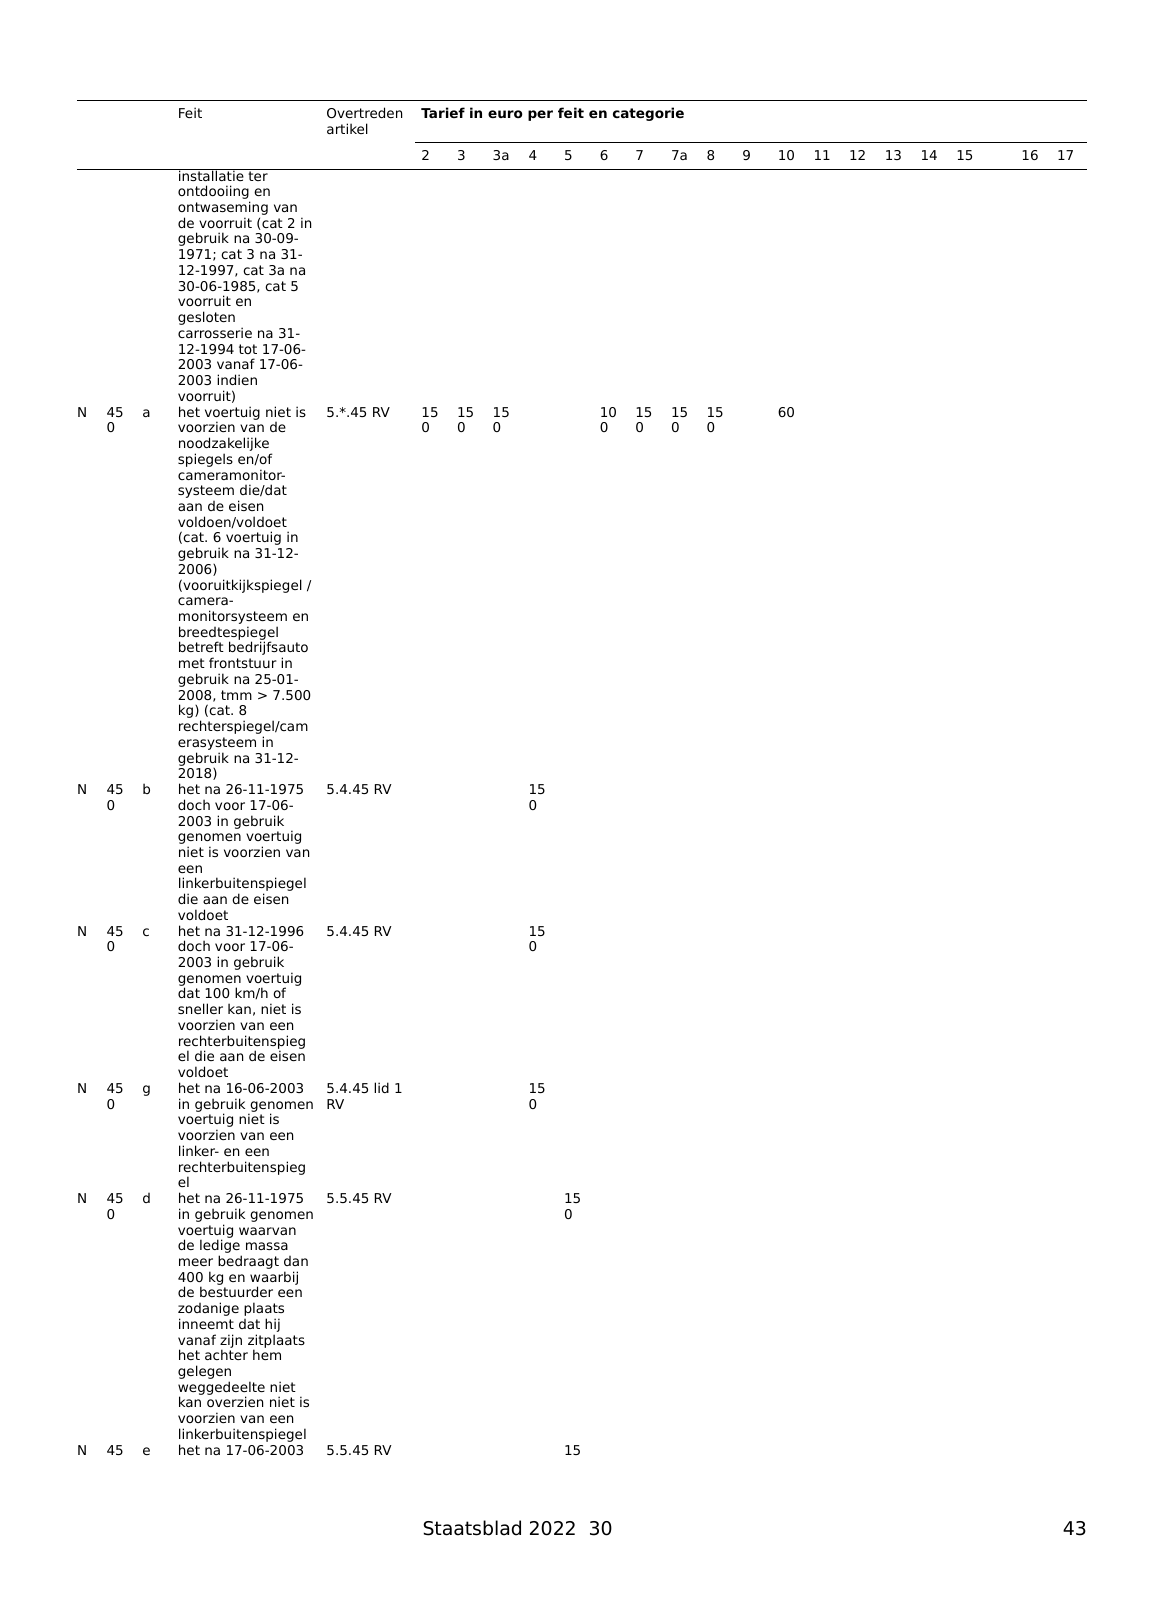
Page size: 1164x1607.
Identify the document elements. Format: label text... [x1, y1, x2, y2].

table_cell [522, 404, 558, 782]
table_cell 5.4.45 RV [320, 782, 415, 923]
table_cell [808, 1191, 843, 1442]
table_cell [914, 924, 950, 1081]
table_cell [1015, 924, 1051, 1081]
table_cell [558, 404, 593, 782]
table_cell 150 [522, 1081, 558, 1191]
table_cell [914, 1191, 950, 1442]
table_header Feit [172, 101, 320, 142]
table_cell [879, 1081, 914, 1191]
table_cell 450 [101, 1191, 136, 1442]
table_cell [487, 782, 522, 923]
table_cell 13 [879, 143, 914, 168]
table_cell a [136, 404, 172, 782]
table_cell [772, 782, 807, 923]
table_cell [1015, 170, 1051, 404]
table_cell [522, 170, 558, 404]
table_cell [808, 782, 843, 923]
table_cell 15 [558, 1443, 593, 1458]
table_cell [1051, 404, 1087, 782]
table_cell [665, 782, 701, 923]
table_cell [320, 170, 415, 404]
table_cell [629, 924, 665, 1081]
table_cell [843, 170, 879, 404]
table_cell [77, 142, 101, 168]
table_cell N [77, 1191, 101, 1442]
table_cell [415, 170, 451, 404]
table_cell 11 [808, 143, 843, 168]
table_cell [487, 1191, 522, 1442]
table_cell installatie ter ontdooiing en ontwaseming van de voorruit (cat 2 in gebruik na 30-09-1971; cat 3 na 31-12-1997, cat 3a na 30-06-1985, cat 5 voorruit en gesloten carrosserie na 31-12-1994 tot 17-06-2003 vanaf 17-06-2003 indien voorruit) [172, 170, 320, 404]
table_cell [487, 1081, 522, 1191]
table_cell [415, 1081, 451, 1191]
table_cell [101, 142, 136, 168]
table_cell [594, 1081, 629, 1191]
table_cell [487, 170, 522, 404]
table_cell [808, 170, 843, 404]
table_cell [1051, 170, 1087, 404]
table_cell [879, 1443, 914, 1458]
table_cell [665, 170, 701, 404]
table_cell [950, 404, 1015, 782]
table_cell [629, 170, 665, 404]
table_cell [736, 782, 772, 923]
table_cell 5.4.45 lid 1 RV [320, 1081, 415, 1191]
table_cell [558, 1081, 593, 1191]
table_cell [843, 404, 879, 782]
table_cell 5.4.45 RV [320, 924, 415, 1081]
table_cell [77, 170, 101, 404]
table_cell d [136, 1191, 172, 1442]
table_cell [843, 782, 879, 923]
table_cell [451, 924, 487, 1081]
table_cell [594, 782, 629, 923]
table_cell het na 17-06-2003 [172, 1443, 320, 1458]
table_cell [914, 1443, 950, 1458]
table_cell [879, 404, 914, 782]
table_cell het na 16-06-2003 in gebruik genomen voertuig niet is voorzien van een linker- en een rechterbuitenspiegel [172, 1081, 320, 1191]
table_cell 150 [522, 924, 558, 1081]
table_cell 7a [665, 143, 701, 168]
table_cell [914, 404, 950, 782]
table_cell [451, 1191, 487, 1442]
table_cell 6 [594, 143, 629, 168]
table_cell [950, 1443, 1015, 1458]
table_cell [914, 782, 950, 923]
table_cell 2 [415, 143, 451, 168]
table_cell 450 [101, 924, 136, 1081]
table_cell [736, 404, 772, 782]
table_cell [879, 782, 914, 923]
table_header Tarief in euro per feit en categorie [415, 101, 1087, 142]
table_cell [701, 924, 736, 1081]
table_cell [772, 1191, 807, 1442]
table_cell 14 [914, 143, 950, 168]
table_cell [736, 1443, 772, 1458]
table_cell N [77, 924, 101, 1081]
table_cell [522, 1443, 558, 1458]
table_cell [629, 782, 665, 923]
table_cell N [77, 1081, 101, 1191]
table_cell 4 [522, 143, 558, 168]
table_cell [843, 1081, 879, 1191]
table_cell [879, 924, 914, 1081]
table_cell 7 [629, 143, 665, 168]
table_cell [1051, 1081, 1087, 1191]
table_cell [1051, 924, 1087, 1081]
table_cell [451, 1443, 487, 1458]
table_cell [1015, 1191, 1051, 1442]
table_cell [843, 924, 879, 1081]
table_cell [558, 782, 593, 923]
table_cell 15 [950, 143, 1015, 168]
table_cell [950, 782, 1015, 923]
table_cell [451, 1081, 487, 1191]
table_cell [487, 924, 522, 1081]
table_cell 450 [101, 1081, 136, 1191]
table_cell [451, 782, 487, 923]
table_header Overtreden artikel [320, 101, 415, 142]
table_cell 8 [701, 143, 736, 168]
table_cell [772, 924, 807, 1081]
table_cell [1015, 404, 1051, 782]
table_cell [629, 1443, 665, 1458]
table_cell 5 [558, 143, 593, 168]
table_cell 150 [415, 404, 451, 782]
table_cell [136, 142, 172, 168]
table_cell 10 [772, 143, 807, 168]
table_cell [808, 404, 843, 782]
table_cell het na 31-12-1996 doch voor 17-06-2003 in gebruik genomen voertuig dat 100 km/h of sneller kan, niet is voorzien van een rechterbuitenspiegel die aan de eisen voldoet [172, 924, 320, 1081]
table_cell [1015, 1081, 1051, 1191]
table_cell [701, 782, 736, 923]
table_cell [136, 170, 172, 404]
table_cell [772, 170, 807, 404]
table_cell [701, 1191, 736, 1442]
table_cell N [77, 404, 101, 782]
table_cell 150 [522, 782, 558, 923]
table_cell 45 [101, 1443, 136, 1458]
table_cell [594, 170, 629, 404]
table_cell e [136, 1443, 172, 1458]
table_cell [843, 1443, 879, 1458]
table_cell [736, 924, 772, 1081]
table_cell 17 [1051, 143, 1087, 168]
table_cell [665, 1081, 701, 1191]
table_cell 150 [665, 404, 701, 782]
table_cell [914, 170, 950, 404]
table_cell 150 [451, 404, 487, 782]
table_header [101, 101, 136, 142]
table_cell 5.5.45 RV [320, 1443, 415, 1458]
table_cell [1051, 782, 1087, 923]
table_cell [101, 170, 136, 404]
table_cell 150 [487, 404, 522, 782]
table_cell [415, 782, 451, 923]
table_cell [629, 1191, 665, 1442]
table_cell [736, 1081, 772, 1191]
table_cell 16 [1015, 143, 1051, 168]
table_cell [487, 1443, 522, 1458]
table_cell N [77, 782, 101, 923]
table_cell 9 [736, 143, 772, 168]
table_cell [594, 1443, 629, 1458]
table_cell 150 [629, 404, 665, 782]
table_cell [772, 1081, 807, 1191]
table_cell 450 [101, 782, 136, 923]
table_cell [701, 1081, 736, 1191]
table_cell het na 26-11-1975 doch voor 17-06-2003 in gebruik genomen voertuig niet is voorzien van een linkerbuitenspiegel die aan de eisen voldoet [172, 782, 320, 923]
table_cell [701, 170, 736, 404]
table_cell 60 [772, 404, 807, 782]
table_header [136, 101, 172, 142]
table_cell 12 [843, 143, 879, 168]
table_cell [172, 142, 320, 168]
table_cell [843, 1191, 879, 1442]
table_cell [558, 170, 593, 404]
table_header [77, 101, 101, 142]
table_cell [950, 1191, 1015, 1442]
table_cell [629, 1081, 665, 1191]
table_cell 3 [451, 143, 487, 168]
table_cell [594, 924, 629, 1081]
table_cell [522, 1191, 558, 1442]
table_cell [772, 1443, 807, 1458]
table_cell [950, 1081, 1015, 1191]
table_cell [808, 1443, 843, 1458]
table_cell [736, 170, 772, 404]
table_cell [594, 1191, 629, 1442]
table_cell [415, 1443, 451, 1458]
table_cell [415, 924, 451, 1081]
table_cell [1051, 1191, 1087, 1442]
table_cell [1051, 1443, 1087, 1458]
table_cell [1015, 1443, 1051, 1458]
table_cell [451, 170, 487, 404]
table_cell [558, 924, 593, 1081]
table_cell [950, 170, 1015, 404]
table_cell [808, 924, 843, 1081]
table_cell 450 [101, 404, 136, 782]
table_cell [1015, 782, 1051, 923]
table_cell 150 [701, 404, 736, 782]
table_cell b [136, 782, 172, 923]
table_cell [736, 1191, 772, 1442]
table_cell [950, 924, 1015, 1081]
table_cell [879, 1191, 914, 1442]
table_cell N [77, 1443, 101, 1458]
table_cell het na 26-11-1975 in gebruik genomen voertuig waarvan de ledige massa meer bedraagt dan 400 kg en waarbij de bestuurder een zodanige plaats inneemt dat hij vanaf zijn zitplaats het achter hem gelegen weggedeelte niet kan overzien niet is voorzien van een linkerbuitenspiegel [172, 1191, 320, 1442]
table_cell 3a [487, 143, 522, 168]
table_cell [320, 142, 415, 168]
table_cell [665, 924, 701, 1081]
table_cell [879, 170, 914, 404]
table_cell [415, 1191, 451, 1442]
table_cell [665, 1191, 701, 1442]
table_cell 5.*.45 RV [320, 404, 415, 782]
table_cell g [136, 1081, 172, 1191]
table_cell [701, 1443, 736, 1458]
table_cell [914, 1081, 950, 1191]
table_cell [808, 1081, 843, 1191]
table_cell 100 [594, 404, 629, 782]
table_cell het voertuig niet is voorzien van de noodzakelijke spiegels en/of cameramonitor-systeem die/dat aan de eisen voldoen/voldoet (cat. 6 voertuig in gebruik na 31-12-2006) (vooruitkijkspiegel / camera-monitorsysteem en breedtespiegel betreft bedrijfsauto met frontstuur in gebruik na 25-01-2008, tmm > 7.500 kg) (cat. 8 rechterspiegel/camerasysteem in gebruik na 31-12-2018) [172, 404, 320, 782]
table_cell 5.5.45 RV [320, 1191, 415, 1442]
table_cell c [136, 924, 172, 1081]
table_cell [665, 1443, 701, 1458]
table_cell 150 [558, 1191, 593, 1442]
